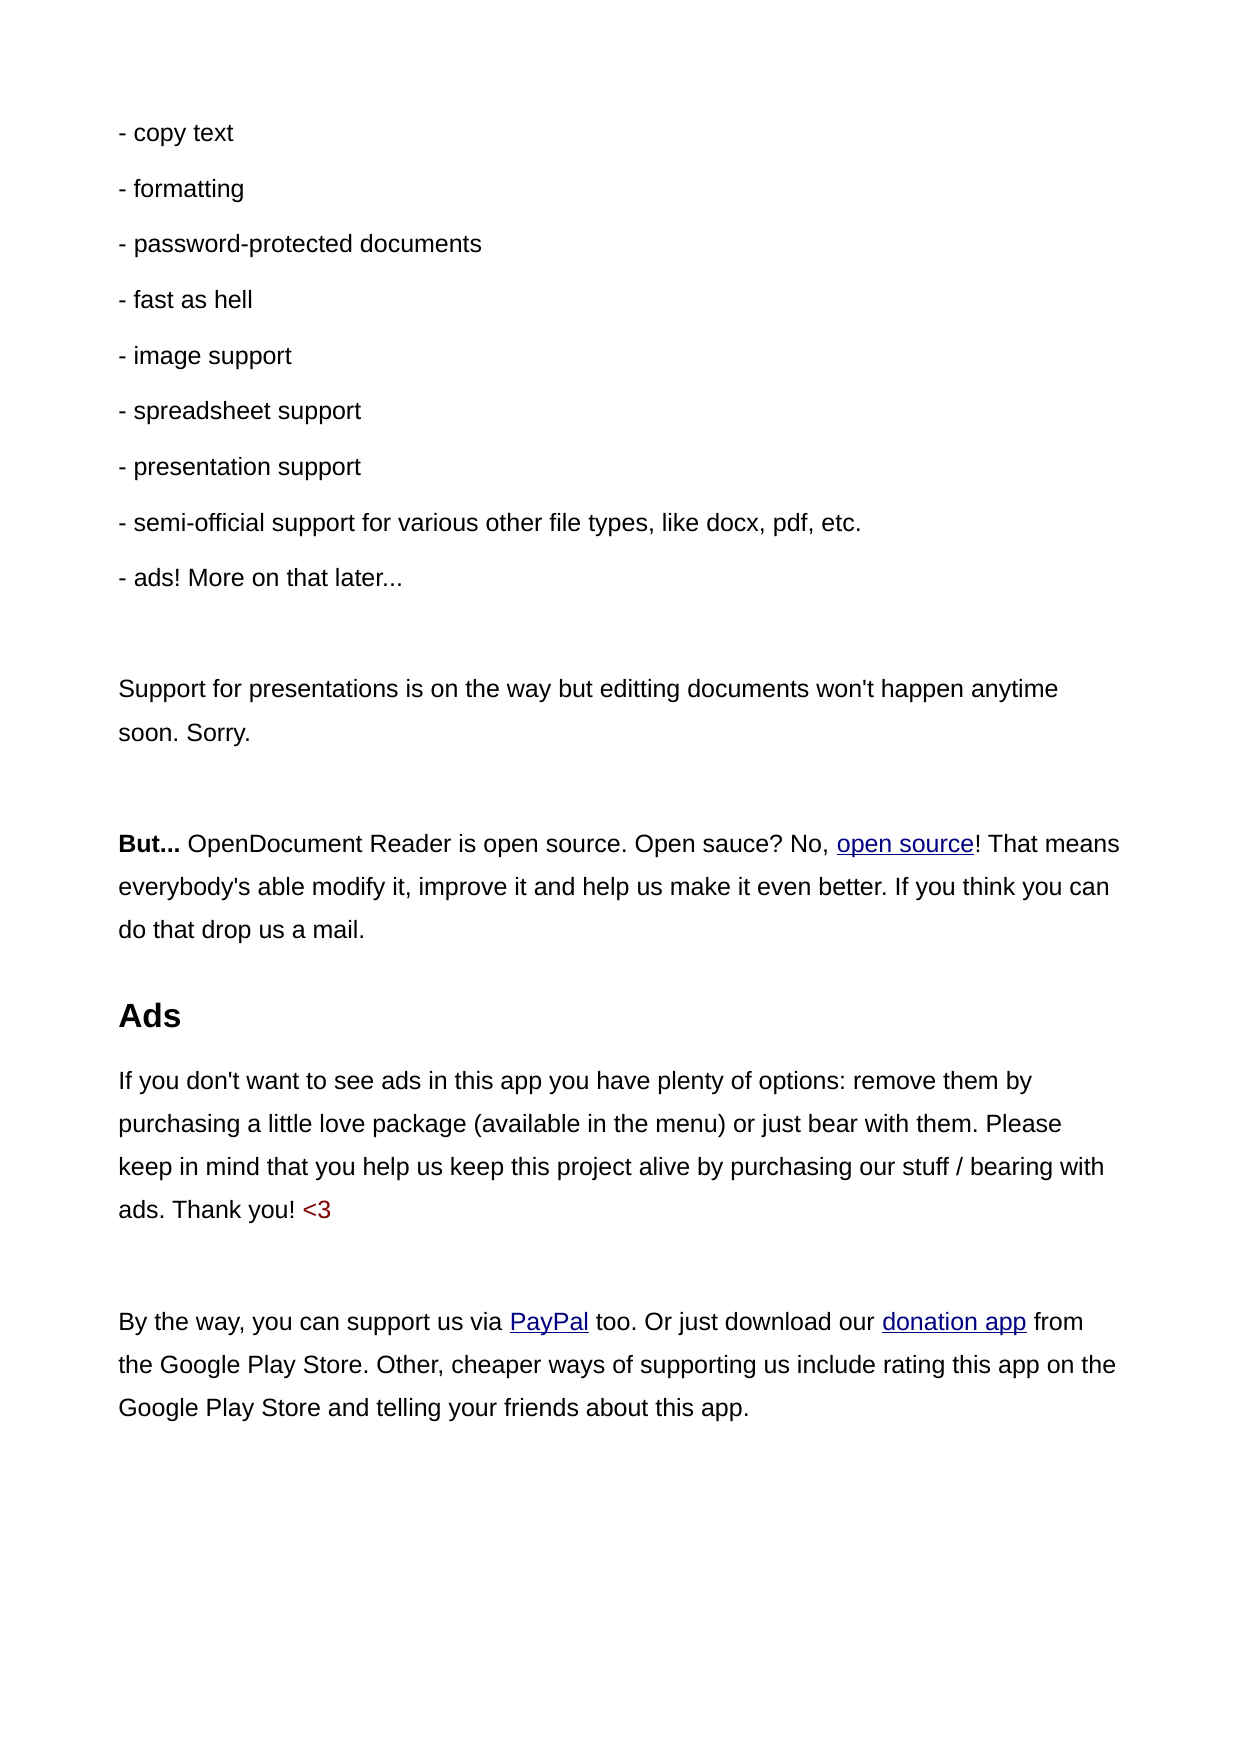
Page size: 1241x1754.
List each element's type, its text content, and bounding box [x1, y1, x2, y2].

text - password-protected documents [118, 229, 1122, 258]
text If you don't want to see ads in this app you have plenty of options: remove them by purchasing a little love package (available in the menu) or just bear with them. Please keep in mind that you help us keep this project alive by purchasing our stuff / bearing with ads. Thank you! <3 [118, 1066, 1122, 1224]
subtitle Ads [118, 996, 1122, 1034]
text - fast as hell [118, 285, 1122, 314]
text By the way, you can support us via PayPal too. Or just download our donation app from the Google Play Store. Other, cheaper ways of supporting us include rating this app on the Google Play Store and telling your friends about this app. [118, 1307, 1122, 1422]
text - presentation support [118, 452, 1122, 481]
text - spreadsheet support [118, 396, 1122, 425]
text - semi-official support for various other file types, like docx, pdf, etc. [118, 507, 1122, 536]
text Support for presentations is on the way but editting documents won't happen anytime soon. Sorry. [118, 674, 1122, 746]
text - copy text [118, 118, 1122, 147]
text - formatting [118, 174, 1122, 202]
text - image support [118, 341, 1122, 369]
text - ads! More on that later... [118, 563, 1122, 592]
text But... OpenDocument Reader is open source. Open sauce? No, open source! That means everybody's able modify it, improve it and help us make it even better. If you think you can do that drop us a mail. [118, 829, 1122, 944]
